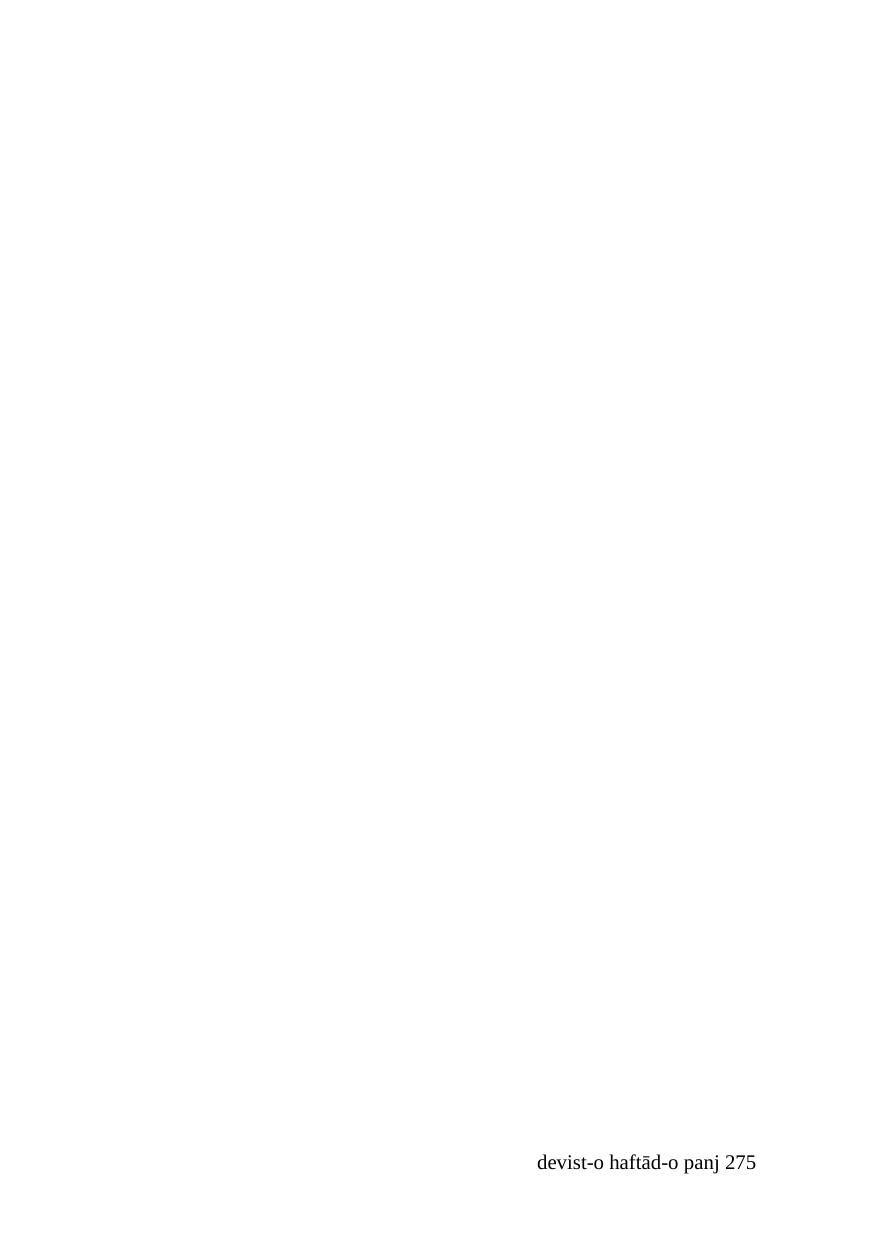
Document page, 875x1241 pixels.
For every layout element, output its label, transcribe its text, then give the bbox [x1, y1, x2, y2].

text devist-o haftād-o panj 275 [118, 1150, 756, 1174]
